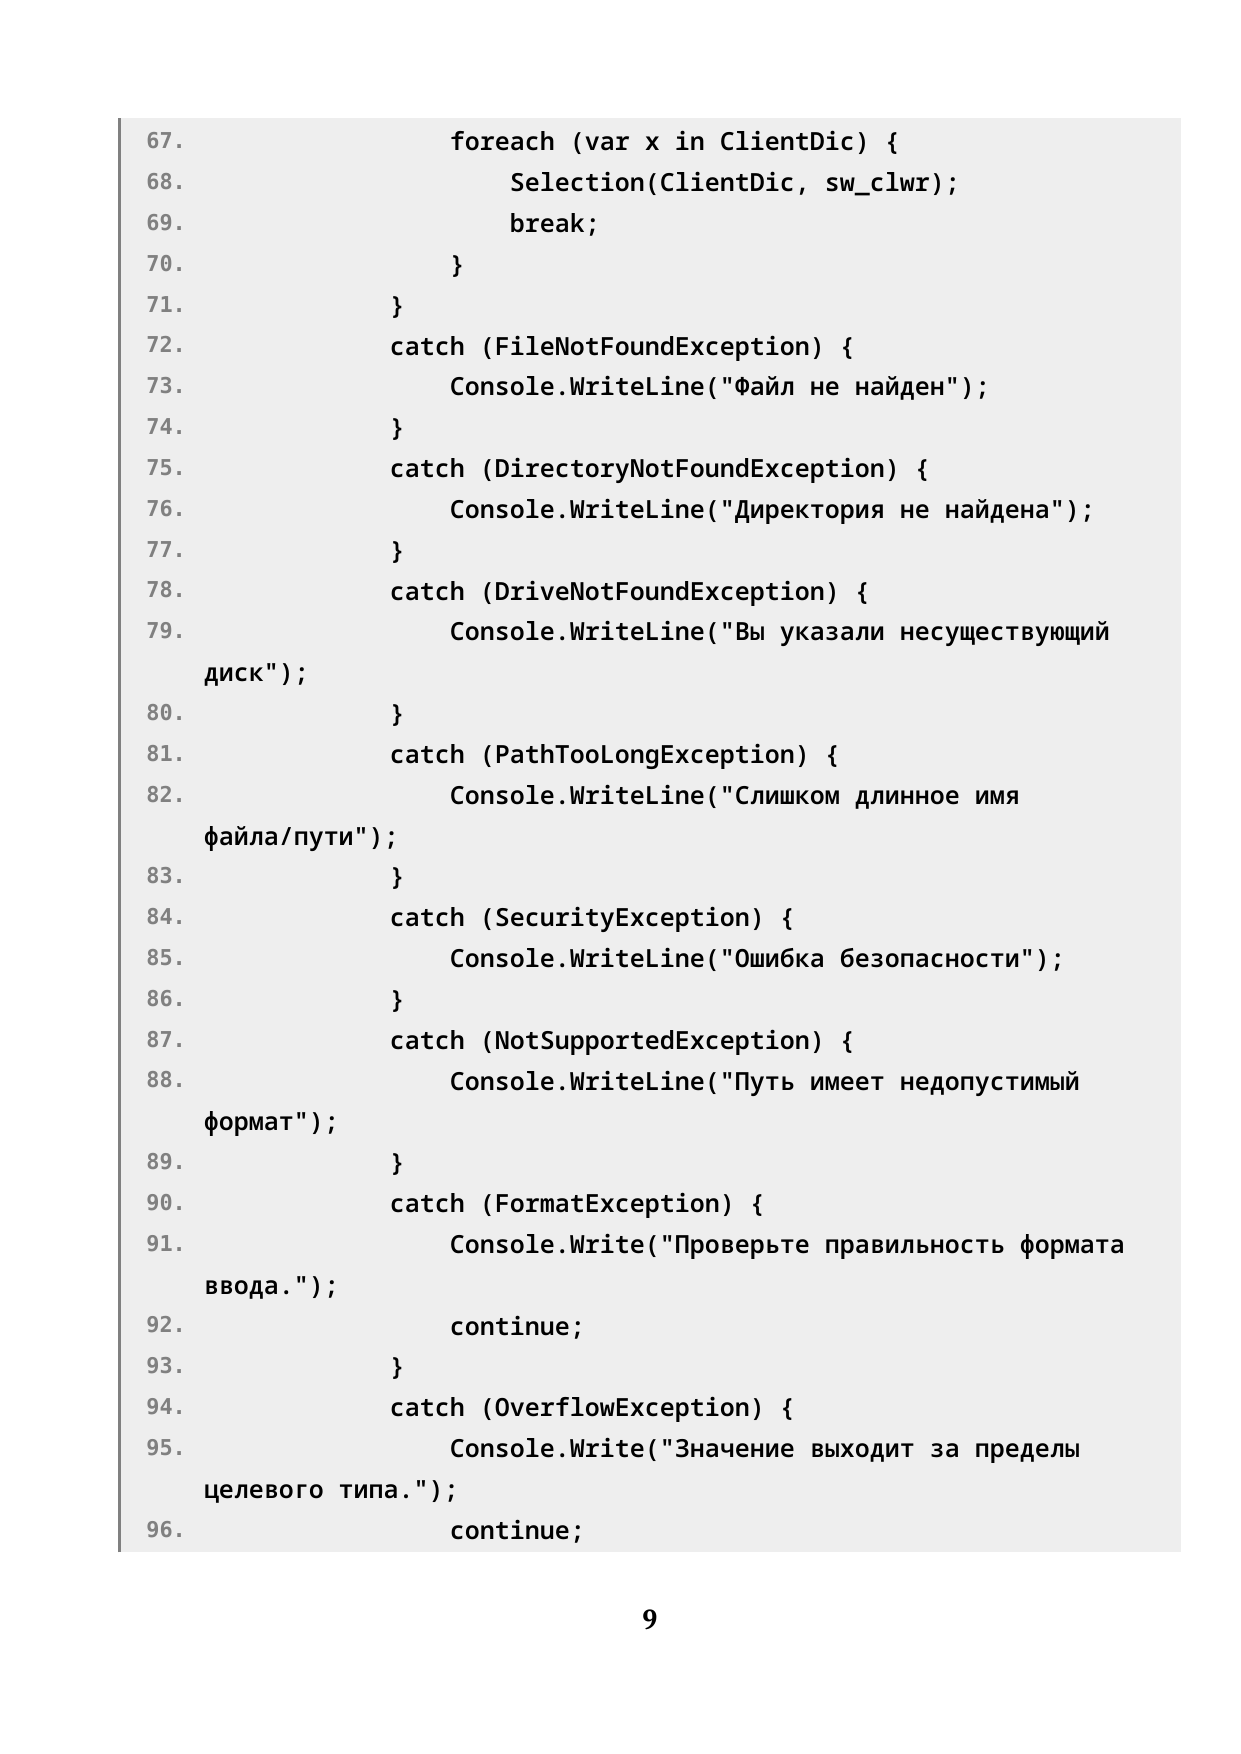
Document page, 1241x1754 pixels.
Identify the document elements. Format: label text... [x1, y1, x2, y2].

list catch (DriveNotFoundException) { [121, 567, 1181, 607]
list break; [121, 200, 1181, 240]
list continue; [121, 1302, 1181, 1342]
list Console.WriteLine("Вы указали несуществующий диск"); [121, 608, 1181, 689]
list catch (FileNotFoundException) { [121, 322, 1181, 362]
list Console.WriteLine("Директория не найдена"); [121, 486, 1181, 526]
list } [121, 1139, 1181, 1179]
list } [121, 690, 1181, 730]
list Console.WriteLine("Путь имеет недопустимый формат"); [121, 1057, 1181, 1138]
list Console.Write("Проверьте правильность формата ввода."); [121, 1221, 1181, 1301]
list } [121, 241, 1181, 281]
list } [121, 1343, 1181, 1383]
list } [121, 976, 1181, 1016]
list Console.WriteLine("Слишком длинное имя файла/пути"); [121, 771, 1181, 852]
list Selection(ClientDic, sw_clwr); [121, 159, 1181, 199]
list foreach (var x in ClientDic) { [121, 118, 1181, 158]
list } [121, 853, 1181, 893]
list catch (FormatException) { [121, 1180, 1181, 1220]
list Console.Write("Значение выходит за пределы целевого типа."); [121, 1425, 1181, 1506]
list } [121, 404, 1181, 444]
list } [121, 281, 1181, 321]
list } [121, 526, 1181, 566]
list catch (OverflowException) { [121, 1384, 1181, 1424]
list catch (NotSupportedException) { [121, 1016, 1181, 1056]
list catch (PathTooLongException) { [121, 731, 1181, 771]
list Console.WriteLine("Файл не найден"); [121, 363, 1181, 403]
list catch (DirectoryNotFoundException) { [121, 445, 1181, 485]
list Console.WriteLine("Ошибка безопасности"); [121, 935, 1181, 975]
list continue; [121, 1506, 1181, 1552]
list catch (SecurityException) { [121, 894, 1181, 934]
